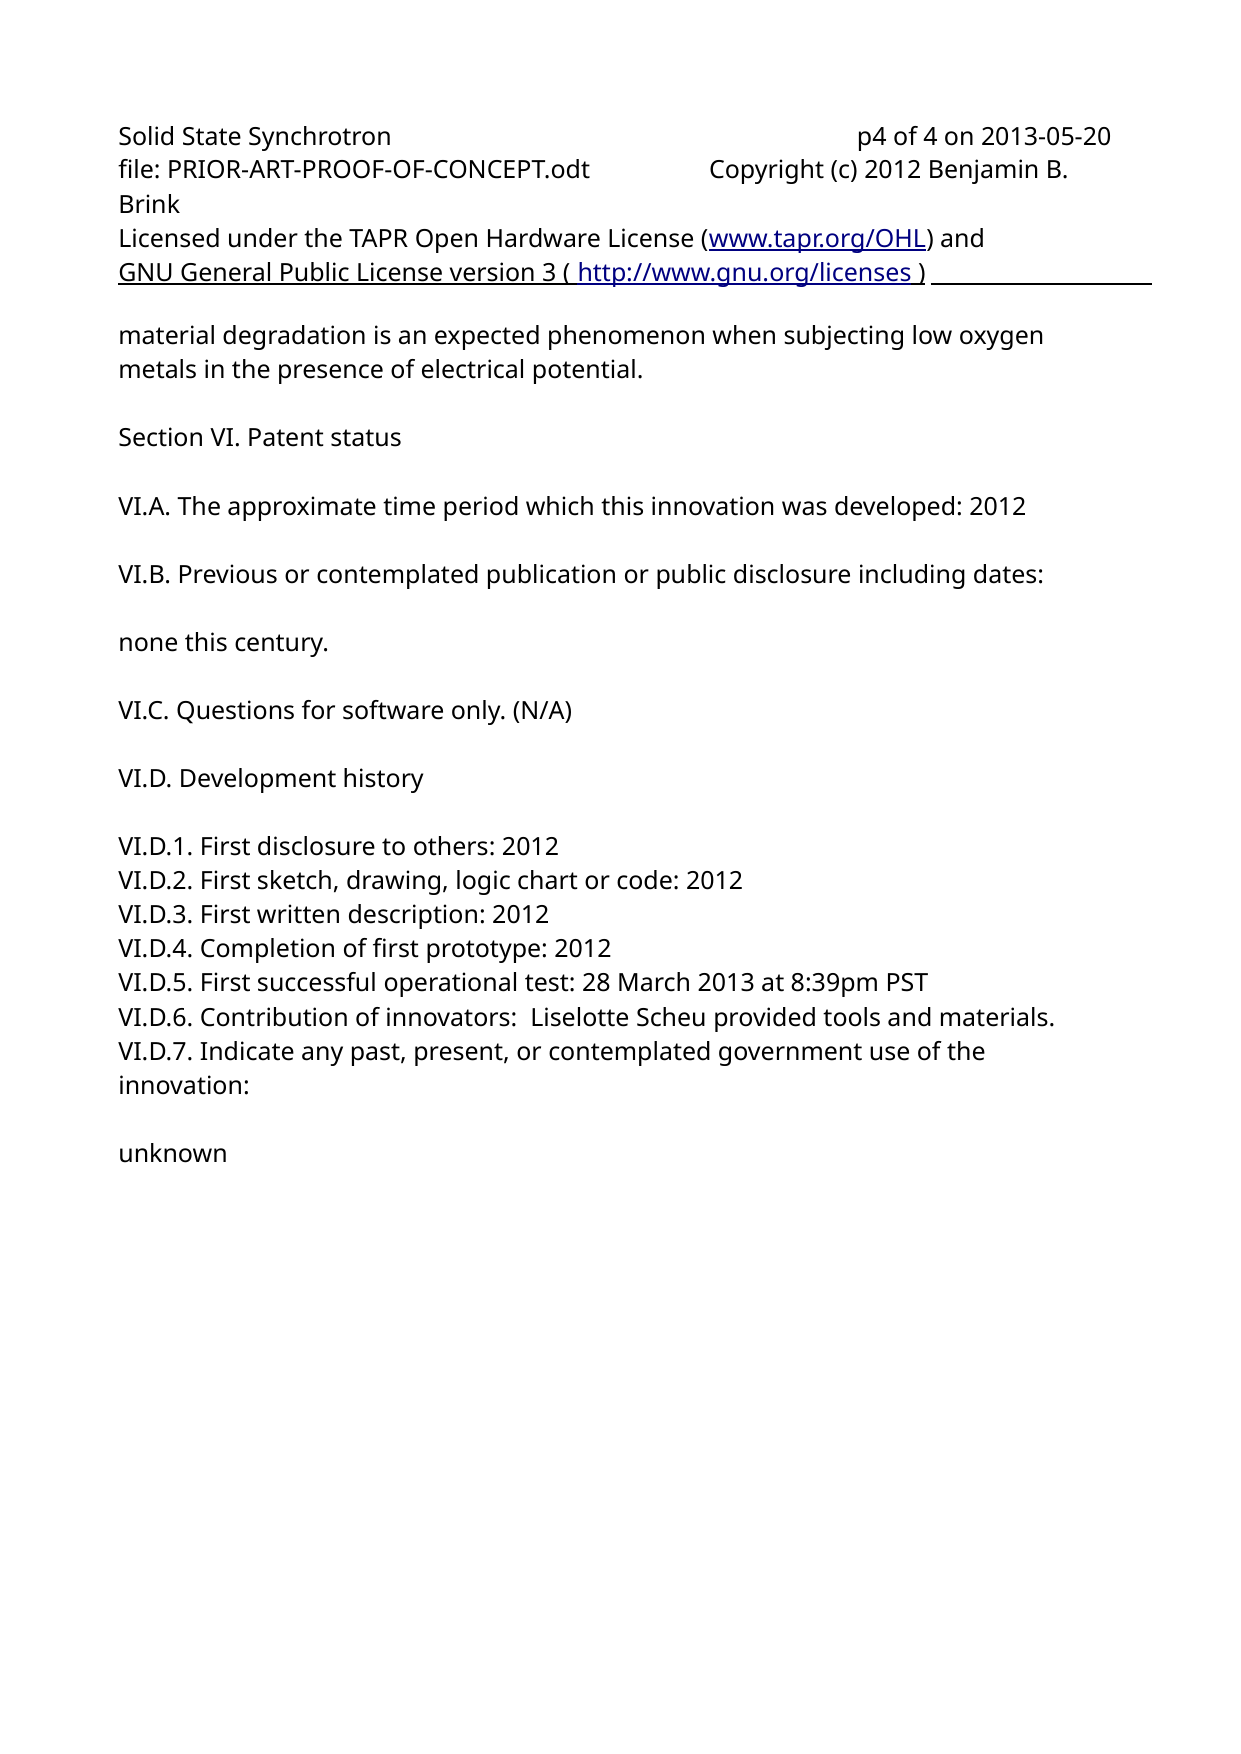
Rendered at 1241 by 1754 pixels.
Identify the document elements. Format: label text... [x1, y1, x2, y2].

text VI.C. Questions for software only. (N/A) [118, 693, 1122, 727]
text VI.D.3. First written description: 2012 [118, 897, 1122, 931]
text material degradation is an expected phenomenon when subjecting low oxygen metals in the presence of electrical potential. [118, 318, 1122, 386]
text VI.A. The approximate time period which this innovation was developed: 2012 [118, 488, 1122, 522]
text VI.D.7. Indicate any past, present, or contemplated government use of the innovation: [118, 1033, 1122, 1101]
text VI.D. Development history [118, 761, 1122, 795]
text unknown [118, 1135, 1122, 1169]
text none this century. [118, 624, 1122, 658]
text VI.B. Previous or contemplated publication or public disclosure including dates: [118, 556, 1122, 590]
text Section VI. Patent status [118, 420, 1122, 454]
text VI.D.5. First successful operational test: 28 March 2013 at 8:39pm PST [118, 965, 1122, 999]
text VI.D.2. First sketch, drawing, logic chart or code: 2012 [118, 863, 1122, 897]
text VI.D.6. Contribution of innovators: Liselotte Scheu provided tools and materials. [118, 999, 1122, 1033]
text VI.D.4. Completion of first prototype: 2012 [118, 931, 1122, 965]
text VI.D.1. First disclosure to others: 2012 [118, 829, 1122, 863]
